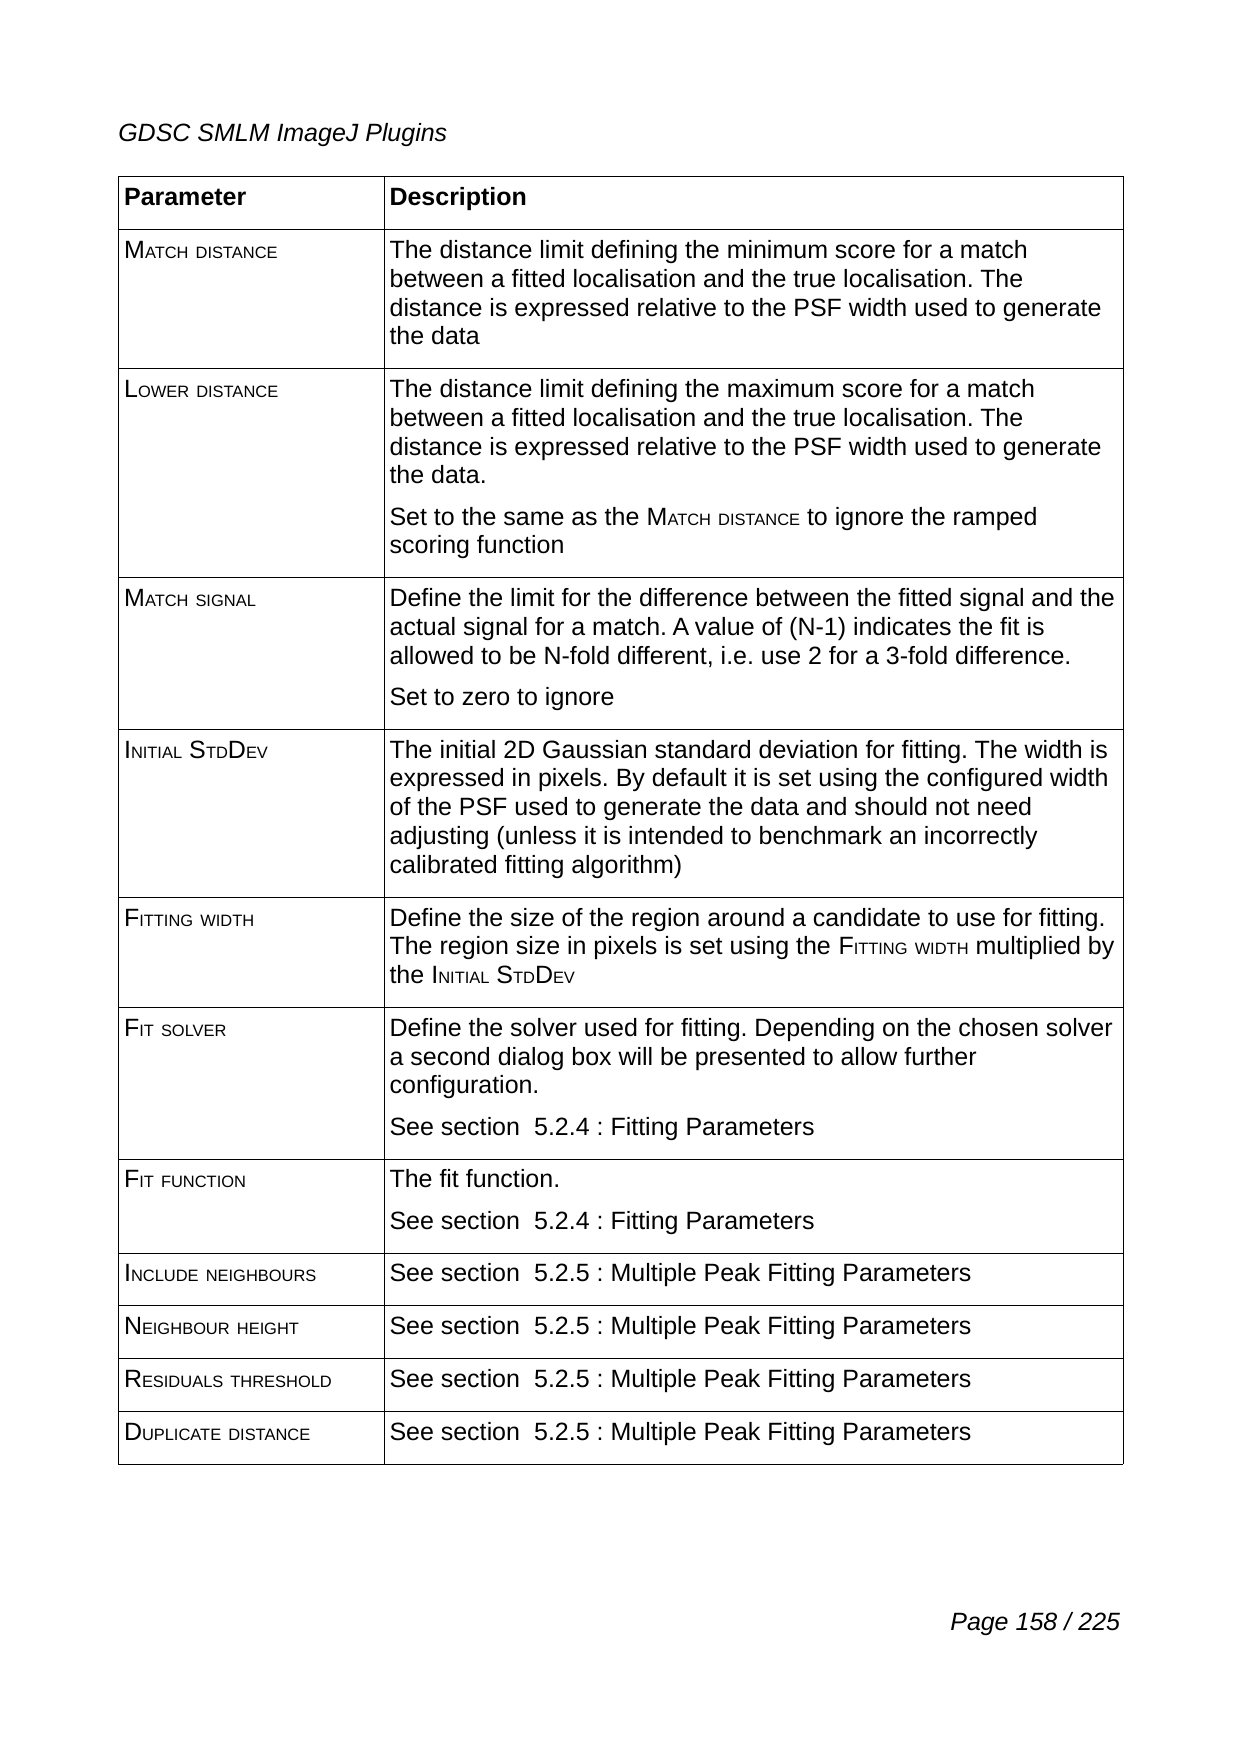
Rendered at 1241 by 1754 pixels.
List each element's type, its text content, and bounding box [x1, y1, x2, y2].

table_cell See section 5.2.5: Multiple Peak Fitting Parameters [385, 1306, 1123, 1358]
table_cell Fit solver [119, 1008, 384, 1158]
table_cell See section 5.2.5: Multiple Peak Fitting Parameters [385, 1412, 1123, 1464]
table_cell Match distance [119, 230, 384, 368]
table_cell Neighbour height [119, 1306, 384, 1358]
table_cell Lower distance [119, 369, 384, 577]
table_cell Fit function [119, 1160, 384, 1253]
table_cell Duplicate distance [119, 1412, 384, 1464]
table_cell Fitting width [119, 898, 384, 1007]
table_cell Residuals threshold [119, 1359, 384, 1411]
table_cell Match signal [119, 578, 384, 729]
table_header Description [385, 177, 1123, 229]
table_cell The fit function. See section 5.2.4: Fitting Parameters [385, 1160, 1123, 1253]
table_cell See section 5.2.5: Multiple Peak Fitting Parameters [385, 1254, 1123, 1305]
table_cell Define the limit for the difference between the fitted signal and the actual signal for a match. A value of (N-1) indicates the fit is allowed to be N-fold different, i.e. use 2 for a 3-fold difference. Set to zero to ignore [385, 578, 1123, 729]
table_cell Initial StdDev [119, 730, 384, 897]
table_cell Define the size of the region around a candidate to use for fitting. The region size in pixels is set using the Fitting width multiplied by the Initial StdDev [385, 898, 1123, 1007]
table_cell Define the solver used for fitting. Depending on the chosen solver a second dialog box will be presented to allow further configuration. See section 5.2.4: Fitting Parameters [385, 1008, 1123, 1158]
table_header Parameter [119, 177, 384, 229]
table_cell The distance limit defining the minimum score for a match between a fitted localisation and the true localisation. The distance is expressed relative to the PSF width used to generate the data [385, 230, 1123, 368]
table_cell Include neighbours [119, 1254, 384, 1305]
table_cell See section 5.2.5: Multiple Peak Fitting Parameters [385, 1359, 1123, 1411]
table_cell The distance limit defining the maximum score for a match between a fitted localisation and the true localisation. The distance is expressed relative to the PSF width used to generate the data. Set to the same as the Match distance to ignore the ramped scoring function [385, 369, 1123, 577]
table_cell The initial 2D Gaussian standard deviation for fitting. The width is expressed in pixels. By default it is set using the configured width of the PSF used to generate the data and should not need adjusting (unless it is intended to benchmark an incorrectly calibrated fitting algorithm) [385, 730, 1123, 897]
